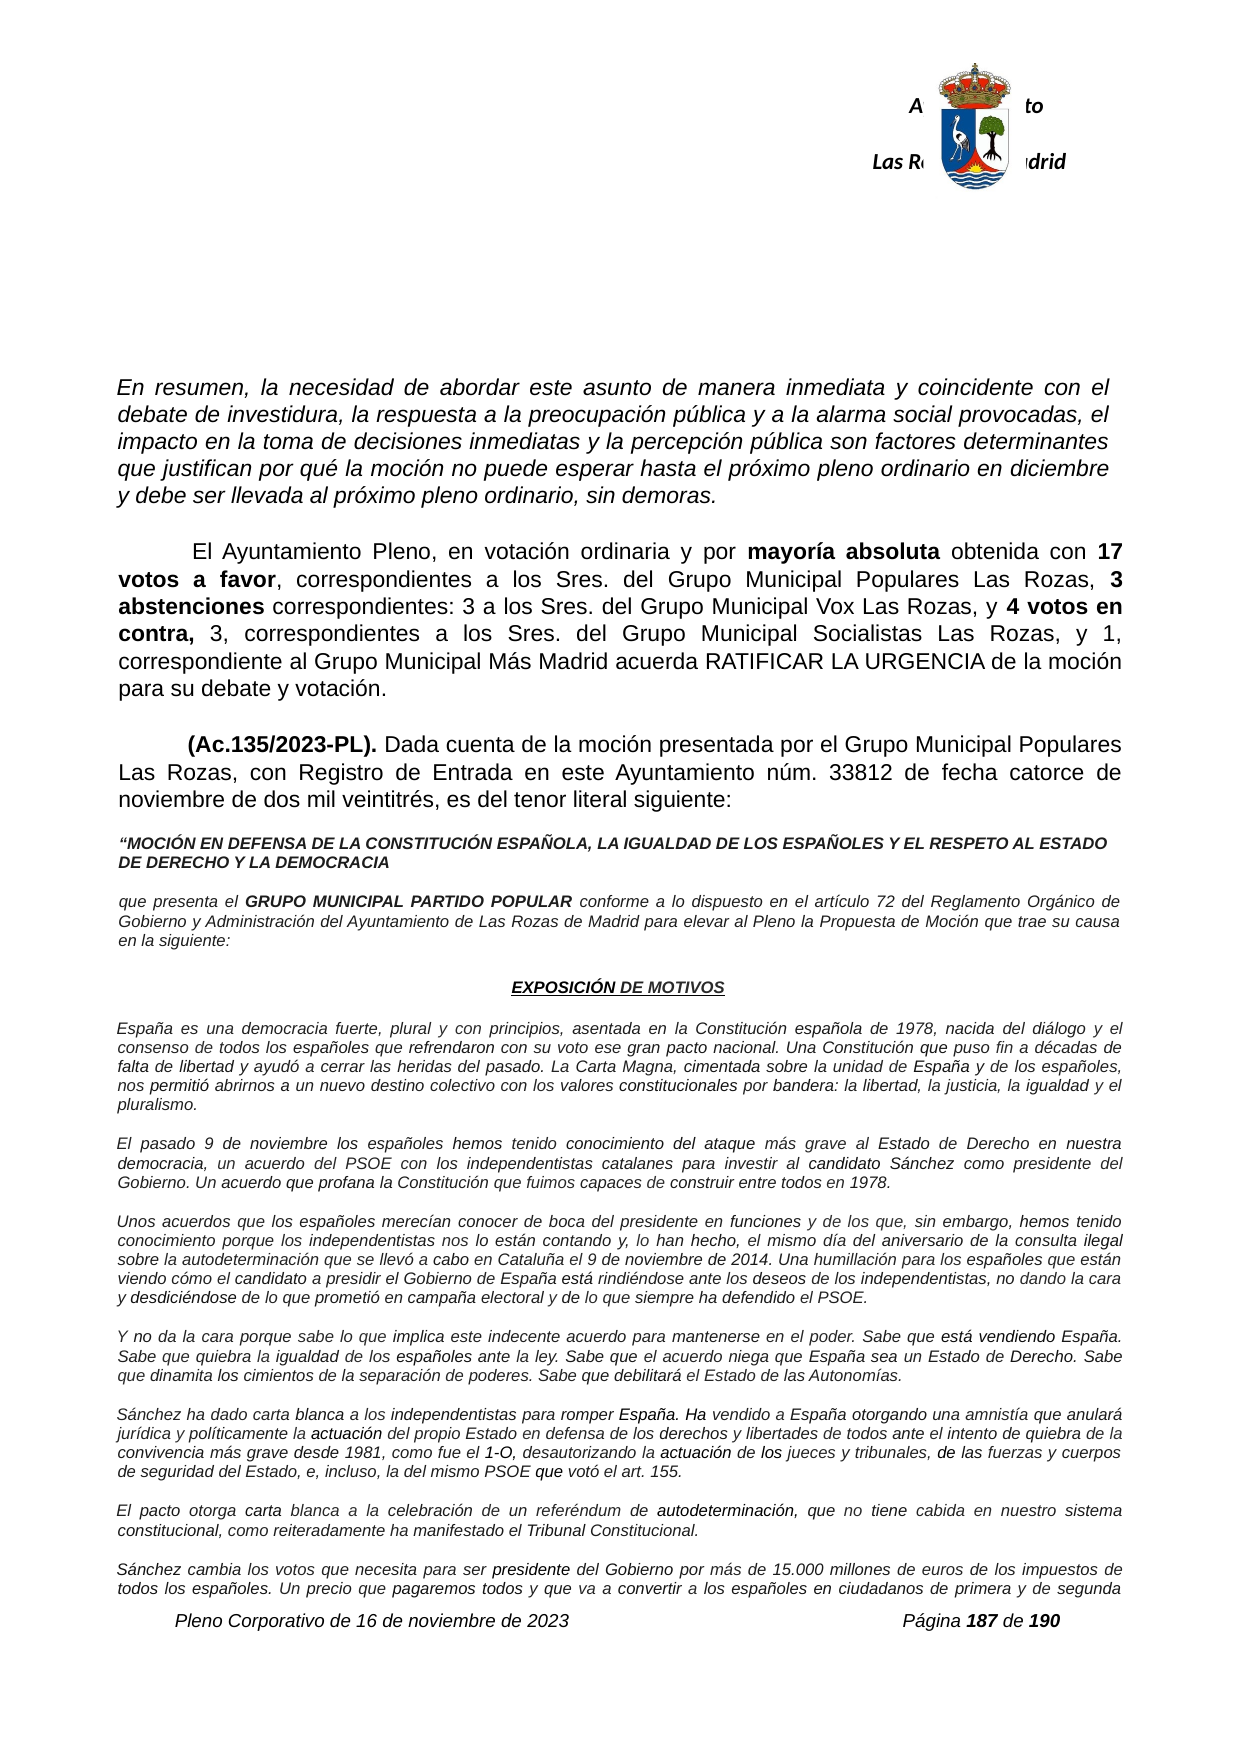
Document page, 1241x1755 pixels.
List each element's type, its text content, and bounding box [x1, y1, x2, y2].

text (Ac.135/2023-PL). Dada cuenta de la moción presentada por el Grupo Municipal Populares Las Rozas, con Registro de Entrada en este Ayuntamiento núm. 33812 de fecha catorce de noviembre de dos mil veintitrés, es del tenor literal siguiente: [118, 731, 1122, 812]
text El Ayuntamiento Pleno, en votación ordinaria y por mayoría absoluta obtenida con 17 votos a favor, correspondientes a los Sres. del Grupo Municipal Populares Las Rozas, 3 abstenciones correspondientes: 3 a los Sres. del Grupo Municipal Vox Las Rozas, y 4 votos en contra, 3, correspondientes a los Sres. del Grupo Municipal Socialistas Las Rozas, y 1, correspondiente al Grupo Municipal Más Madrid acuerda RATIFICAR LA URGENCIA de la moción para su debate y votación. [118, 538, 1123, 701]
text Sánchez ha dado carta blanca a los independentistas para romper España. Ha vendido a España otorgando una amnistía que anulará jurídica y políticamente la actuación del propio Estado en defensa de los derechos y libertades de todos ante el intento de quiebra de la convivencia más grave desde 1981, como fue el 1-O, desautorizando la actuación de los jueces y tribunales, de las fuerzas y cuerpos de seguridad del Estado, e, incluso, la del mismo PSOE que votó el art. 155. [116, 1405, 1124, 1481]
text que presenta el GRUPO MUNICIPAL PARTIDO POPULAR conforme a lo dispuesto en el artículo 72 del Reglamento Orgánico de Gobierno y Administración del Ayuntamiento de Las Rozas de Madrid para elevar al Pleno la Propuesta de Moción que trae su causa en la siguiente: [118, 892, 1123, 949]
text El pasado 9 de noviembre los españoles hemos tenido conocimiento del ataque más grave al Estado de Derecho en nuestra democracia, un acuerdo del PSOE con los independentistas catalanes para investir al candidato Sánchez como presidente del Gobierno. Un acuerdo que profana la Constitución que fuimos capaces de construir entre todos en 1978. [116, 1134, 1124, 1192]
text EXPOSICIÓN DE MOTIVOS [106, 978, 1135, 997]
text España es una democracia fuerte, plural y con principios, asentada en la Constitución española de 1978, nacida del diálogo y el consenso de todos los españoles que refrendaron con su voto ese gran pacto nacional. Una Constitución que puso fin a décadas de falta de libertad y ayudó a cerrar las heridas del pasado. La Carta Magna, cimentada sobre la unidad de España y de los españoles, nos permitió abrirnos a un nuevo destino colectivo con los valores constitucionales por bandera: la libertad, la justicia, la igualdad y el pluralismo. [116, 1019, 1124, 1114]
text Sánchez cambia los votos que necesita para ser presidente del Gobierno por más de 15.000 millones de euros de los impuestos de todos los españoles. Un precio que pagaremos todos y que va a convertir a los españoles en ciudadanos de primera y de segunda [116, 1560, 1124, 1598]
text “MOCIÓN EN DEFENSA DE LA CONSTITUCIÓN ESPAÑOLA, LA IGUALDAD DE LOS ESPAÑOLES Y EL RESPETO AL ESTADO DE DERECHO Y LA DEMOCRACIA [118, 834, 1135, 872]
text Y no da la cara porque sabe lo que implica este indecente acuerdo para mantenerse en el poder. Sabe que está vendiendo España. Sabe que quiebra la igualdad de los españoles ante la ley. Sabe que el acuerdo niega que España sea un Estado de Derecho. Sabe que dinamita los cimientos de la separación de poderes. Sabe que debilitará el Estado de las Autonomías. [116, 1328, 1124, 1385]
text El pacto otorga carta blanca a la celebración de un referéndum de autodeterminación, que no tiene cabida en nuestro sistema constitucional, como reiteradamente ha manifestado el Tribunal Constitucional. [116, 1502, 1124, 1540]
text Unos acuerdos que los españoles merecían conocer de boca del presidente en funciones y de los que, sin embargo, hemos tenido conocimiento porque los independentistas nos lo están contando y, lo han hecho, el mismo día del aniversario de la consulta ilegal sobre la autodeterminación que se llevó a cabo en Cataluña el 9 de noviembre de 2014. Una humillación para los españoles que están viendo cómo el candidato a presidir el Gobierno de España está rindiéndose ante los deseos de los independentistas, no dando la cara y desdiciéndose de lo que prometió en campaña electoral y de lo que siempre ha defendido el PSOE. [116, 1212, 1124, 1307]
text En resumen, la necesidad de abordar este asunto de manera inmediata y coincidente con el debate de investidura, la respuesta a la preocupación pública y a la alarma social provocadas, el impacto en la toma de decisiones inmediatas y la percepción pública son factores determinantes que justifican por qué la moción no puede esperar hasta el próximo pleno ordinario en diciembre y debe ser llevada al próximo pleno ordinario, sin demoras. [116, 374, 1112, 509]
